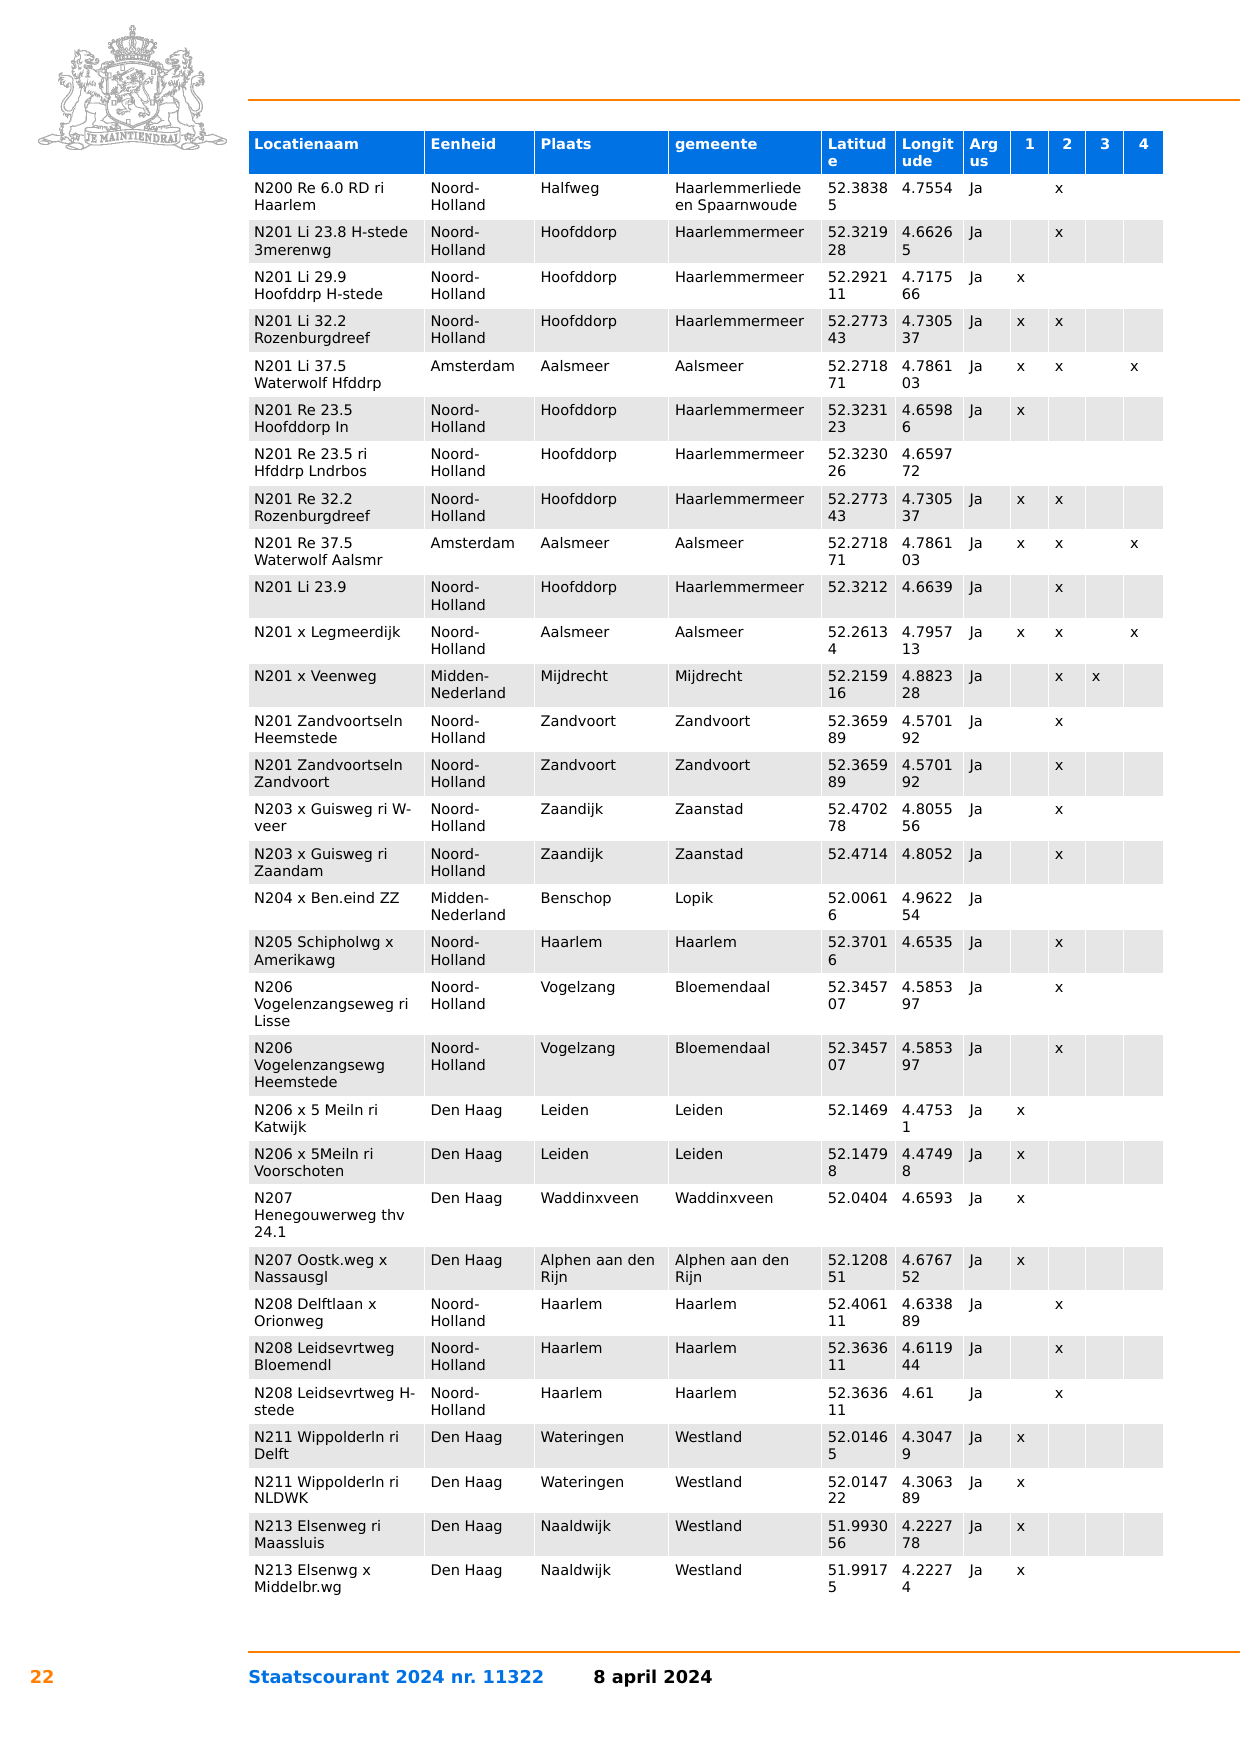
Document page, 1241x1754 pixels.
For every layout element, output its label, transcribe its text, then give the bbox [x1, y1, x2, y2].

table_cell 4.7554 [896, 175, 963, 219]
table_cell N206 x 5 Meiln ri Katwijk [249, 1097, 424, 1140]
table_cell 52.345707 [822, 1035, 895, 1096]
table_cell 51.99175 [822, 1558, 895, 1601]
table_cell 4.570192 [896, 752, 963, 796]
table_cell Zandvoort [669, 708, 821, 751]
table_cell [1124, 885, 1163, 929]
table_cell [1049, 1141, 1085, 1184]
table_cell 52.37016 [822, 930, 895, 973]
table_cell 4.65986 [896, 397, 963, 441]
table_cell 4.47498 [896, 1141, 963, 1184]
table_header Latitude [822, 131, 895, 174]
table_cell 4.676752 [896, 1247, 963, 1290]
table_cell Noord-Holland [425, 175, 534, 219]
table_cell [1124, 1513, 1163, 1556]
table_cell x [1011, 397, 1048, 441]
table_cell Ja [964, 885, 1010, 929]
table_cell 4.66265 [896, 220, 963, 263]
table_cell Ja [964, 1186, 1010, 1246]
table_cell [1124, 486, 1163, 529]
table_cell Leiden [669, 1141, 821, 1184]
table_cell [1086, 1186, 1123, 1246]
table_cell Wateringen [535, 1469, 668, 1512]
table_cell x [1011, 1424, 1048, 1468]
table_cell 52.363611 [822, 1380, 895, 1423]
table_cell Mijdrecht [669, 664, 821, 707]
table_cell N201 x Veenweg [249, 664, 424, 707]
table_cell Haarlem [535, 1380, 668, 1423]
table_cell [1124, 1380, 1163, 1423]
table_cell [1049, 397, 1085, 441]
table_cell Noord-Holland [425, 930, 534, 973]
table_cell 4.730537 [896, 309, 963, 352]
table_cell x [1049, 309, 1085, 352]
table_cell [1011, 974, 1048, 1034]
table_cell Den Haag [425, 1186, 534, 1246]
table_cell Den Haag [425, 1141, 534, 1184]
table_cell Zaandijk [535, 797, 668, 840]
table_cell [1086, 1424, 1123, 1468]
table_cell [1011, 664, 1048, 707]
table_cell [1049, 885, 1085, 929]
table_cell Amsterdam [425, 353, 534, 396]
table_cell x [1011, 264, 1048, 307]
table_cell Ja [964, 841, 1010, 884]
table_cell [1124, 264, 1163, 307]
table_cell x [1011, 353, 1048, 396]
table_cell Hoofddorp [535, 486, 668, 529]
table_cell x [1011, 1513, 1048, 1556]
table_cell Hoofddorp [535, 220, 668, 263]
table_cell Bloemendaal [669, 974, 821, 1034]
table_cell [1124, 1141, 1163, 1184]
table_cell Den Haag [425, 1097, 534, 1140]
table_cell [1049, 1424, 1085, 1468]
table_cell 4.306389 [896, 1469, 963, 1512]
table_cell [1124, 664, 1163, 707]
table_cell x [1049, 1291, 1085, 1334]
table_cell [1124, 1424, 1163, 1468]
table_header Longitude [896, 131, 963, 174]
table_cell 4.8052 [896, 841, 963, 884]
table_cell x [1049, 1336, 1085, 1379]
table_cell Noord-Holland [425, 1035, 534, 1096]
table_cell N205 Schipholwg x Amerikawg [249, 930, 424, 973]
picture [38, 25, 227, 150]
table_cell N201 Re 23.5 ri Hfddrp Lndrbos [249, 442, 424, 485]
table_cell 51.993056 [822, 1513, 895, 1556]
table_cell Ja [964, 1336, 1010, 1379]
table_cell [1124, 1247, 1163, 1290]
table_cell Ja [964, 1035, 1010, 1096]
table_cell [1086, 930, 1123, 973]
table_cell [1086, 309, 1123, 352]
table_cell Noord-Holland [425, 264, 534, 307]
table_cell x [1049, 175, 1085, 219]
table_cell Ja [964, 1141, 1010, 1184]
table_cell Vogelzang [535, 974, 668, 1034]
table_cell Mijdrecht [535, 664, 668, 707]
table_cell [1011, 220, 1048, 263]
table_cell N211 Wippolderln ri NLDWK [249, 1469, 424, 1512]
table_cell [1049, 442, 1085, 485]
table_cell [1124, 1035, 1163, 1096]
table_cell N204 x Ben.eind ZZ [249, 885, 424, 929]
table_cell Leiden [535, 1141, 668, 1184]
table_cell Hoofddorp [535, 442, 668, 485]
table_cell Aalsmeer [535, 530, 668, 574]
table_cell x [1049, 797, 1085, 840]
table_cell N201 Re 23.5 Hoofddorp In [249, 397, 424, 441]
table_cell Ja [964, 1247, 1010, 1290]
table_cell Waddinxveen [535, 1186, 668, 1246]
table_cell x [1011, 619, 1048, 662]
table_cell Ja [964, 1097, 1010, 1140]
table_cell 4.795713 [896, 619, 963, 662]
table_cell 4.786103 [896, 353, 963, 396]
table_cell x [1049, 930, 1085, 973]
table_cell Noord-Holland [425, 486, 534, 529]
table_cell x [1124, 619, 1163, 662]
table_cell [1086, 619, 1123, 662]
table_cell Ja [964, 1469, 1010, 1512]
table_cell [1086, 530, 1123, 574]
table_cell Halfweg [535, 175, 668, 219]
table_cell Noord-Holland [425, 220, 534, 263]
table_cell x [1011, 1097, 1048, 1140]
table_cell [1124, 752, 1163, 796]
table_cell Zaandijk [535, 841, 668, 884]
table_cell Zandvoort [669, 752, 821, 796]
table_cell Zaanstad [669, 797, 821, 840]
table_cell [1124, 841, 1163, 884]
table_cell Zaanstad [669, 841, 821, 884]
table_cell 52.014722 [822, 1469, 895, 1512]
table_cell Noord-Holland [425, 1336, 534, 1379]
table_cell [1086, 1247, 1123, 1290]
table_cell x [1011, 486, 1048, 529]
table_cell Ja [964, 1291, 1010, 1334]
table_header Argus [964, 131, 1010, 174]
table_cell x [1011, 1186, 1048, 1246]
table_cell Westland [669, 1469, 821, 1512]
table_cell Ja [964, 353, 1010, 396]
table_cell [1011, 175, 1048, 219]
table_cell 4.882328 [896, 664, 963, 707]
table_cell Ja [964, 309, 1010, 352]
table_cell [1011, 1380, 1048, 1423]
table_cell [1086, 575, 1123, 618]
table_cell N207 Henegouwerweg thv 24.1 [249, 1186, 424, 1246]
table_cell [1049, 1247, 1085, 1290]
table_cell N201 Li 23.9 [249, 575, 424, 618]
table_cell Noord-Holland [425, 442, 534, 485]
table_cell Den Haag [425, 1247, 534, 1290]
table_cell Aalsmeer [535, 619, 668, 662]
table_cell Haarlem [535, 930, 668, 973]
table_cell [1011, 1336, 1048, 1379]
table_cell Hoofddorp [535, 309, 668, 352]
table_cell Zandvoort [535, 752, 668, 796]
table_cell 4.61 [896, 1380, 963, 1423]
table_cell 52.363611 [822, 1336, 895, 1379]
table_cell 52.00616 [822, 885, 895, 929]
table_cell Hoofddorp [535, 264, 668, 307]
table_cell [1086, 220, 1123, 263]
table_cell [1086, 974, 1123, 1034]
table_cell x [1086, 664, 1123, 707]
table_cell N207 Oostk.weg x Nassausgl [249, 1247, 424, 1290]
table_cell [1124, 797, 1163, 840]
table_cell Ja [964, 708, 1010, 751]
table_cell [1011, 1291, 1048, 1334]
table_cell [1124, 1291, 1163, 1334]
table_cell Bloemendaal [669, 1035, 821, 1096]
table_cell Noord-Holland [425, 619, 534, 662]
table_cell Noord-Holland [425, 708, 534, 751]
table_cell 4.730537 [896, 486, 963, 529]
table_cell [1086, 1558, 1123, 1601]
table_cell Naaldwijk [535, 1513, 668, 1556]
table_cell 52.277343 [822, 309, 895, 352]
table_cell [1049, 1558, 1085, 1601]
table_cell x [1011, 1469, 1048, 1512]
table_cell Hoofddorp [535, 397, 668, 441]
table_cell 4.805556 [896, 797, 963, 840]
table_cell Alphen aan den Rijn [669, 1247, 821, 1290]
table_cell x [1011, 1247, 1048, 1290]
table_cell x [1049, 1035, 1085, 1096]
table_cell [1011, 797, 1048, 840]
table_cell Ja [964, 752, 1010, 796]
table_cell Midden-Nederland [425, 885, 534, 929]
table_cell [1086, 442, 1123, 485]
table_cell 52.365989 [822, 708, 895, 751]
table_cell 52.4714 [822, 841, 895, 884]
table_header Locatienaam [249, 131, 424, 174]
table_cell x [1049, 619, 1085, 662]
table_cell x [1049, 974, 1085, 1034]
table_cell [1086, 1097, 1123, 1140]
table_cell 52.406111 [822, 1291, 895, 1334]
table_cell 52.277343 [822, 486, 895, 529]
table_cell Haarlemmermeer [669, 264, 821, 307]
table_cell 52.271871 [822, 353, 895, 396]
table_cell Haarlem [669, 1291, 821, 1334]
table_cell N201 Li 32.2 Rozenburgdreef [249, 309, 424, 352]
table_cell 4.6535 [896, 930, 963, 973]
table_cell x [1049, 575, 1085, 618]
table_cell N201 Li 23.8 H-stede 3merenwg [249, 220, 424, 263]
table_cell Wateringen [535, 1424, 668, 1468]
table_cell [1086, 1035, 1123, 1096]
table_cell 52.14798 [822, 1141, 895, 1184]
table_cell [1086, 353, 1123, 396]
table_cell Haarlem [669, 1380, 821, 1423]
table_cell Noord-Holland [425, 752, 534, 796]
table_cell Noord-Holland [425, 575, 534, 618]
table_cell N211 Wippolderln ri Delft [249, 1424, 424, 1468]
table_cell N201 Zandvoortseln Zandvoort [249, 752, 424, 796]
table_cell Haarlem [535, 1336, 668, 1379]
table_cell [1124, 309, 1163, 352]
table_cell N200 Re 6.0 RD ri Haarlem [249, 175, 424, 219]
table_cell Haarlemmermeer [669, 575, 821, 618]
table_cell Ja [964, 486, 1010, 529]
table_cell x [1011, 1558, 1048, 1601]
table_cell [1086, 1513, 1123, 1556]
table_cell Noord-Holland [425, 974, 534, 1034]
table_cell N206 Vogelenzangsewg Heemstede [249, 1035, 424, 1096]
table_cell N201 x Legmeerdijk [249, 619, 424, 662]
table_cell [1124, 442, 1163, 485]
table_cell 4.585397 [896, 1035, 963, 1096]
table_cell x [1049, 752, 1085, 796]
table_cell [1124, 220, 1163, 263]
table_cell Ja [964, 220, 1010, 263]
table_cell Ja [964, 619, 1010, 662]
table_cell [1011, 442, 1048, 485]
table_cell 4.585397 [896, 974, 963, 1034]
table_cell [1086, 175, 1123, 219]
table_cell Haarlem [535, 1291, 668, 1334]
table_cell 4.786103 [896, 530, 963, 574]
table_cell Noord-Holland [425, 797, 534, 840]
table_cell Aalsmeer [669, 530, 821, 574]
table_cell x [1011, 1141, 1048, 1184]
table_cell 52.292111 [822, 264, 895, 307]
table_cell Westland [669, 1424, 821, 1468]
table_cell x [1124, 353, 1163, 396]
table_cell Ja [964, 1513, 1010, 1556]
table_cell Alphen aan den Rijn [535, 1247, 668, 1290]
table_cell Waddinxveen [669, 1186, 821, 1246]
table_cell Ja [964, 397, 1010, 441]
table_cell x [1049, 708, 1085, 751]
table_cell 4.611944 [896, 1336, 963, 1379]
table_cell Ja [964, 175, 1010, 219]
table_cell x [1011, 530, 1048, 574]
table_cell Lopik [669, 885, 821, 929]
table_cell Ja [964, 1558, 1010, 1601]
table_cell Ja [964, 264, 1010, 307]
table_cell Ja [964, 974, 1010, 1034]
table_cell [1086, 486, 1123, 529]
table_cell x [1049, 1380, 1085, 1423]
table_cell Noord-Holland [425, 841, 534, 884]
table_cell Aalsmeer [669, 619, 821, 662]
table_cell [1086, 797, 1123, 840]
table_header Eenheid [425, 131, 534, 174]
table_cell [1124, 1469, 1163, 1512]
table_header 4 [1124, 131, 1163, 174]
table_header 1 [1011, 131, 1048, 174]
table_cell Haarlem [669, 1336, 821, 1379]
table_cell [1086, 1380, 1123, 1423]
table_cell Noord-Holland [425, 397, 534, 441]
table_cell Leiden [535, 1097, 668, 1140]
table_cell x [1049, 353, 1085, 396]
table_cell 4.22274 [896, 1558, 963, 1601]
table_cell Amsterdam [425, 530, 534, 574]
table_cell 52.3212 [822, 575, 895, 618]
table_cell [1124, 930, 1163, 973]
table_cell 52.120851 [822, 1247, 895, 1290]
table_cell Den Haag [425, 1424, 534, 1468]
table_cell Den Haag [425, 1513, 534, 1556]
table_cell [1049, 1513, 1085, 1556]
table_cell 4.6639 [896, 575, 963, 618]
table_cell x [1011, 309, 1048, 352]
table_cell 4.962254 [896, 885, 963, 929]
table_cell Ja [964, 1424, 1010, 1468]
table_cell Naaldwijk [535, 1558, 668, 1601]
table_cell [1124, 1558, 1163, 1601]
table_cell 4.222778 [896, 1513, 963, 1556]
table_cell [1124, 397, 1163, 441]
table_cell [1086, 752, 1123, 796]
table_cell N203 x Guisweg ri W-veer [249, 797, 424, 840]
table_cell Ja [964, 930, 1010, 973]
table_cell Zandvoort [535, 708, 668, 751]
table_cell 4.659772 [896, 442, 963, 485]
table_cell Westland [669, 1558, 821, 1601]
table_cell 52.470278 [822, 797, 895, 840]
table_header Plaats [535, 131, 668, 174]
table_cell Haarlemmermeer [669, 486, 821, 529]
table_cell [1086, 885, 1123, 929]
table_cell [1086, 264, 1123, 307]
table_cell Aalsmeer [669, 353, 821, 396]
table_cell 4.47531 [896, 1097, 963, 1140]
table_cell [1124, 974, 1163, 1034]
table_cell x [1049, 841, 1085, 884]
table_cell Midden-Nederland [425, 664, 534, 707]
table_cell N201 Li 37.5 Waterwolf Hfddrp [249, 353, 424, 396]
table_cell Haarlemmermeer [669, 309, 821, 352]
table_cell 4.30479 [896, 1424, 963, 1468]
table_cell [1086, 841, 1123, 884]
table_cell N201 Li 29.9 Hoofddrp H-stede [249, 264, 424, 307]
table_cell N201 Re 32.2 Rozenburgdreef [249, 486, 424, 529]
table_cell Den Haag [425, 1558, 534, 1601]
table_header 3 [1086, 131, 1123, 174]
table_cell Aalsmeer [535, 353, 668, 396]
table_cell [1124, 175, 1163, 219]
table_cell x [1124, 530, 1163, 574]
table_cell x [1049, 220, 1085, 263]
table_cell [1011, 1035, 1048, 1096]
table_cell Leiden [669, 1097, 821, 1140]
table_cell 52.345707 [822, 974, 895, 1034]
table_cell x [1049, 664, 1085, 707]
table_cell Haarlemmermeer [669, 220, 821, 263]
table_cell Ja [964, 530, 1010, 574]
table_cell 52.323026 [822, 442, 895, 485]
table_cell Noord-Holland [425, 309, 534, 352]
table_cell 4.633889 [896, 1291, 963, 1334]
table_cell Haarlemmermeer [669, 442, 821, 485]
table_cell N208 Delftlaan x Orionweg [249, 1291, 424, 1334]
table_cell N206 x 5Meiln ri Voorschoten [249, 1141, 424, 1184]
table_cell [1086, 1291, 1123, 1334]
table_cell [1086, 708, 1123, 751]
table_cell [1086, 1141, 1123, 1184]
table_cell N213 Elsenweg ri Maassluis [249, 1513, 424, 1556]
table_cell Haarlemmerliede en Spaarnwoude [669, 175, 821, 219]
table_cell [1049, 1469, 1085, 1512]
table_cell Ja [964, 1380, 1010, 1423]
table_cell Vogelzang [535, 1035, 668, 1096]
table_header 2 [1049, 131, 1085, 174]
table_cell N208 Leidsevrtweg H-stede [249, 1380, 424, 1423]
table_cell Benschop [535, 885, 668, 929]
table_cell [1124, 1186, 1163, 1246]
table_cell [1124, 708, 1163, 751]
table_cell 52.321928 [822, 220, 895, 263]
table_cell 52.271871 [822, 530, 895, 574]
table_cell Noord-Holland [425, 1291, 534, 1334]
table_cell Ja [964, 664, 1010, 707]
table_cell [1124, 575, 1163, 618]
table_cell Noord-Holland [425, 1380, 534, 1423]
table_cell [1011, 885, 1048, 929]
table_cell 52.26134 [822, 619, 895, 662]
table_cell [1011, 841, 1048, 884]
table_cell [1124, 1336, 1163, 1379]
table_cell [1049, 264, 1085, 307]
table_cell Ja [964, 575, 1010, 618]
table_cell Haarlemmermeer [669, 397, 821, 441]
table_cell 52.323123 [822, 397, 895, 441]
table_cell 52.1469 [822, 1097, 895, 1140]
table_cell [1049, 1186, 1085, 1246]
table_cell 4.570192 [896, 708, 963, 751]
table_cell [1049, 1097, 1085, 1140]
table_cell x [1049, 530, 1085, 574]
table_cell 52.38385 [822, 175, 895, 219]
table_cell [1011, 708, 1048, 751]
table_cell Ja [964, 797, 1010, 840]
table_cell N206 Vogelenzangseweg ri Lisse [249, 974, 424, 1034]
table_cell [1124, 1097, 1163, 1140]
table_cell [1011, 752, 1048, 796]
table_cell 52.0404 [822, 1186, 895, 1246]
table_cell N208 Leidsevrtweg Bloemendl [249, 1336, 424, 1379]
table_cell Hoofddorp [535, 575, 668, 618]
table_cell [1086, 1336, 1123, 1379]
table_cell Haarlem [669, 930, 821, 973]
table_cell N201 Zandvoortseln Heemstede [249, 708, 424, 751]
table_cell x [1049, 486, 1085, 529]
table_cell N213 Elsenwg x Middelbr.wg [249, 1558, 424, 1601]
table_cell 52.215916 [822, 664, 895, 707]
table_cell Westland [669, 1513, 821, 1556]
table_cell [1011, 575, 1048, 618]
table_cell 52.01465 [822, 1424, 895, 1468]
table_cell N201 Re 37.5 Waterwolf Aalsmr [249, 530, 424, 574]
table_cell [1011, 930, 1048, 973]
table_cell [964, 442, 1010, 485]
table_cell [1086, 397, 1123, 441]
table_cell [1086, 1469, 1123, 1512]
table_cell 4.717566 [896, 264, 963, 307]
table_cell N203 x Guisweg ri Zaandam [249, 841, 424, 884]
table_header gemeente [669, 131, 821, 174]
table_cell 4.6593 [896, 1186, 963, 1246]
table_cell Den Haag [425, 1469, 534, 1512]
table_cell 52.365989 [822, 752, 895, 796]
